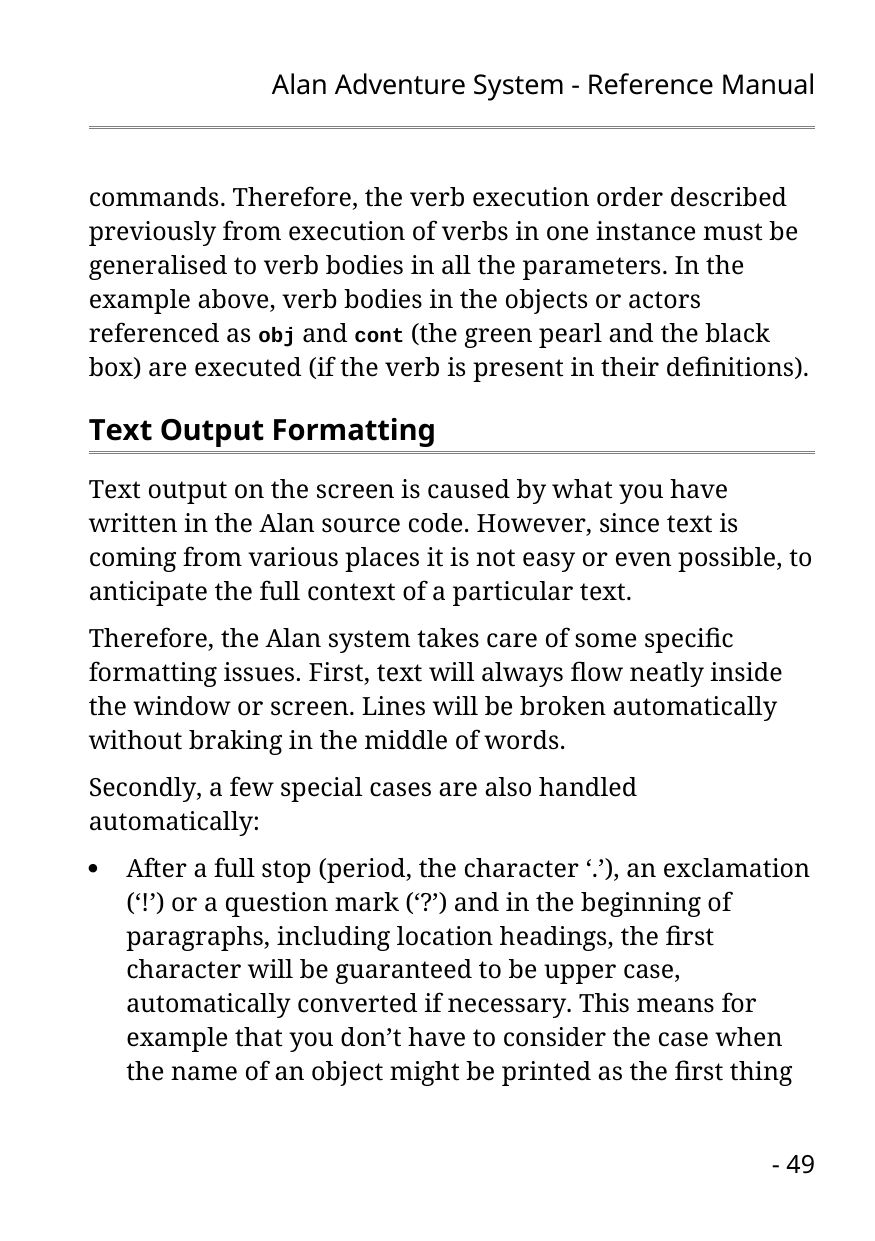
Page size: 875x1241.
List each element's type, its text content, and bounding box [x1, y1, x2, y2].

text commands. Therefore, the verb execution order described previ­ously from execution of verbs in one instance must be generalised to verb bodies in all the parame­ters. In the example above, verb bodies in the objects or actors referenced as obj and cont (the green pearl and the black box) are executed (if the verb is present in their definitions). [88, 180, 815, 384]
subtitle Text Output Formatting [88, 409, 815, 453]
list After a full stop (period, the character ‘.’), an exclamation (‘!’) or a question mark (‘?’) and in the beginning of paragraphs, including location headings, the first character will be guaranteed to be upper case, automatically converted if necessary. This means for example that you don’t have to consider the case when the name of an object might be printed as the first thing [88, 851, 815, 1088]
text Therefore, the Alan system takes care of some specific formatting issues. First, text will always flow neatly inside the window or screen. Lines will be broken automatically without braking in the middle of words. [88, 621, 815, 757]
text Secondly, a few special cases are also handled automatically: [88, 770, 815, 838]
text Text output on the screen is caused by what you have written in the Alan source code. However, since text is coming from various places it is not easy or even possible, to anticipate the full context of a particular text. [88, 472, 815, 608]
